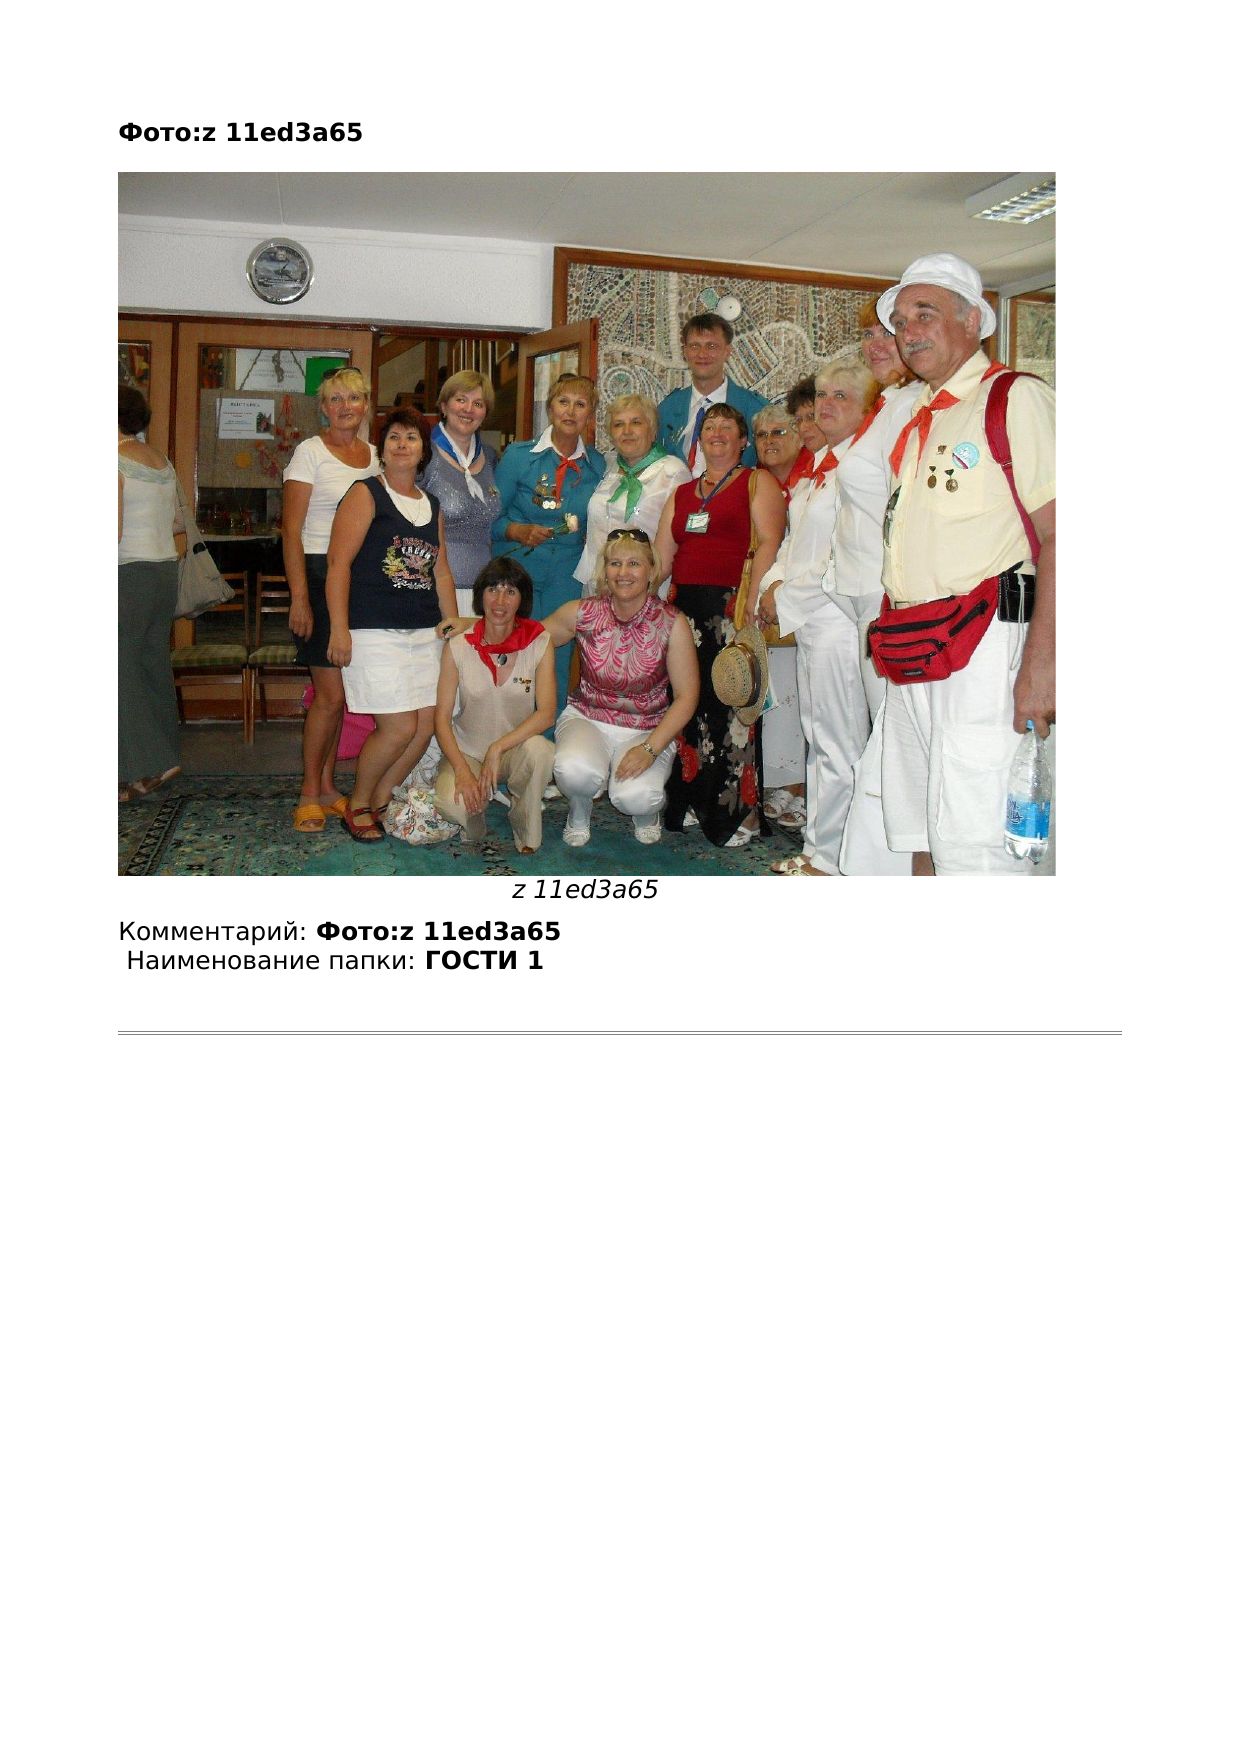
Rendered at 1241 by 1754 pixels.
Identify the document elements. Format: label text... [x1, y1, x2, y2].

text Комментарий: Фото:z 11ed3a65 Наименование папки: ГОСТИ 1 [118, 917, 1122, 1004]
text z 11ed3a65 [118, 876, 1056, 904]
picture [118, 172, 1056, 876]
subtitle Фото:z 11ed3a65 [118, 118, 1122, 147]
